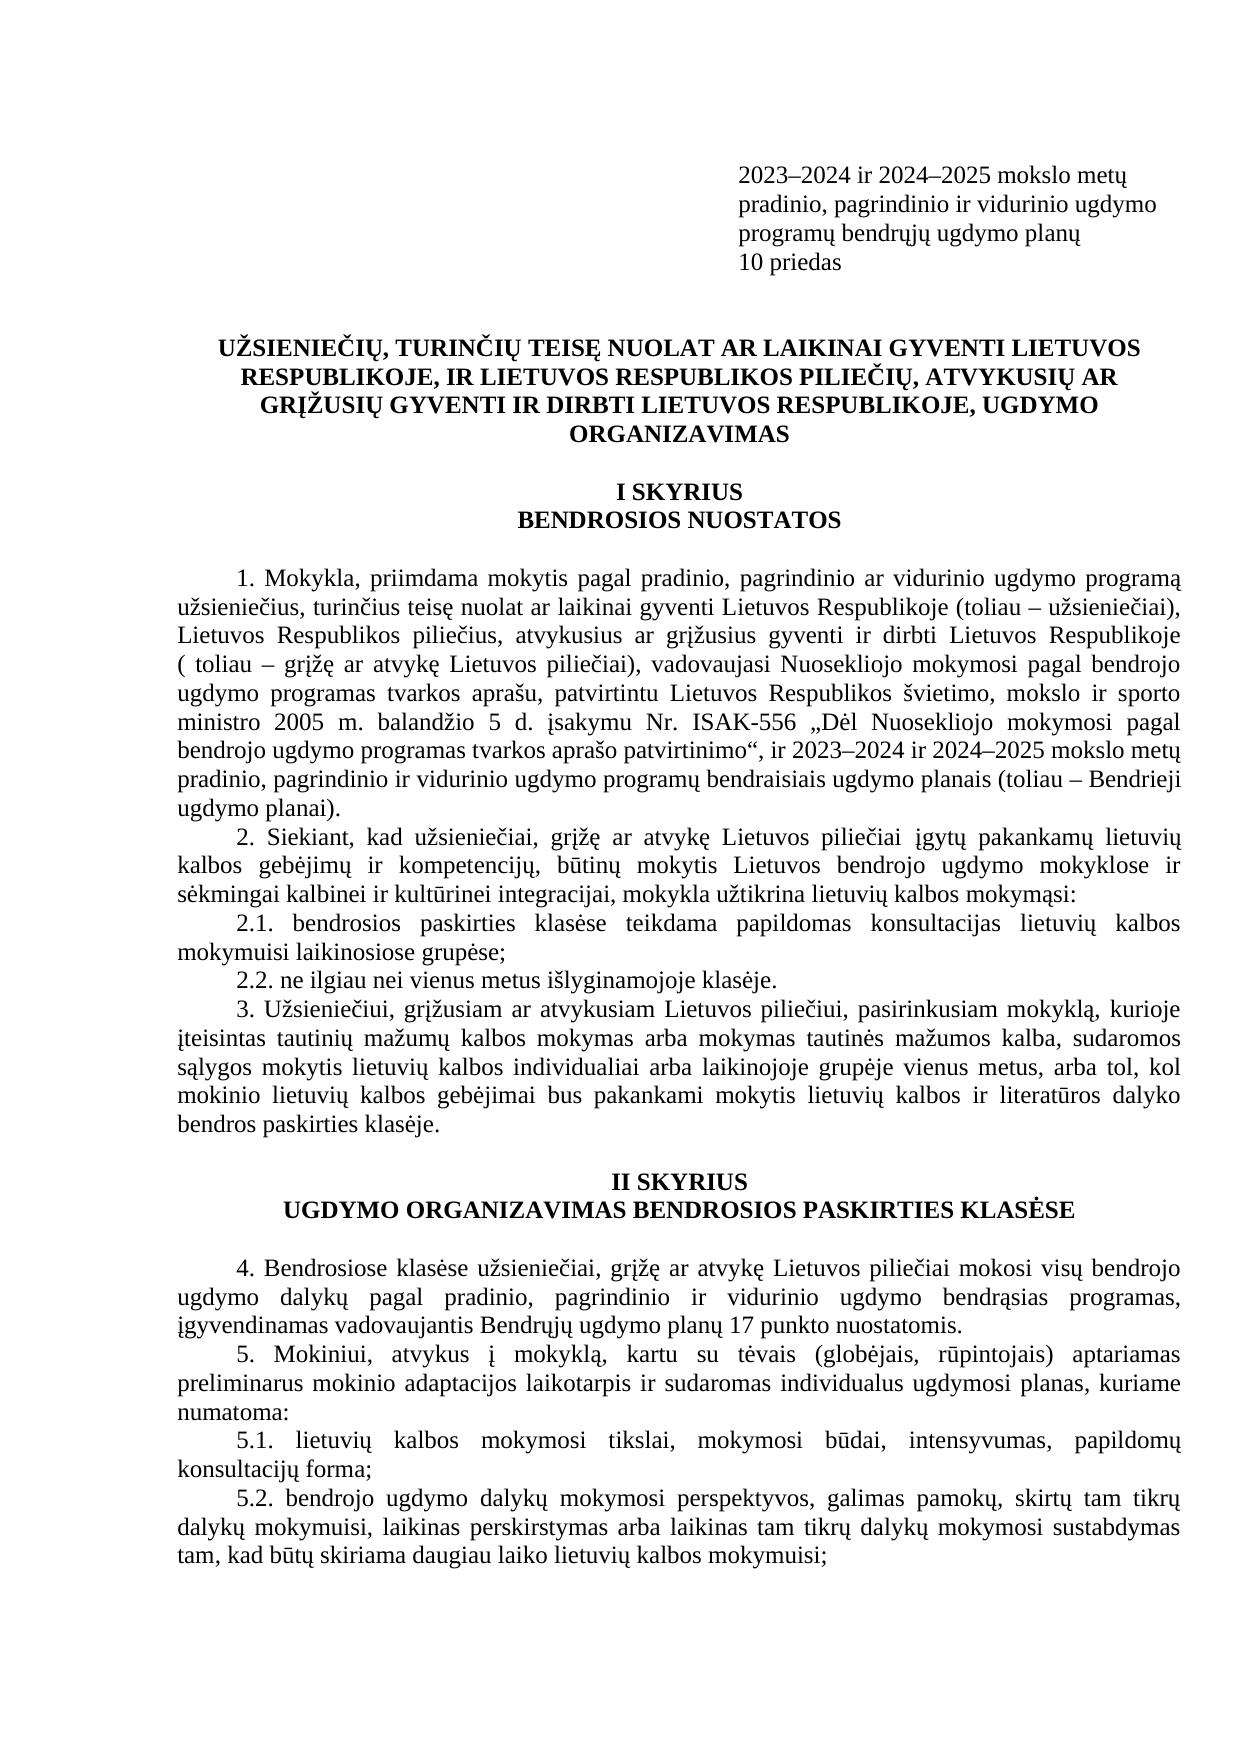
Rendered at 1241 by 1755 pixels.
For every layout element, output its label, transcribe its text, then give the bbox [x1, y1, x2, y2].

text 2.2. ne ilgiau nei vienus metus išlyginamojoje klasėje. [177, 966, 1182, 994]
text 2. Siekiant, kad užsieniečiai, grįžę ar atvykę Lietuvos piliečiai įgytų pakankamų lietuvių kalbos gebėjimų ir kompetencijų, būtinų mokytis Lietuvos bendrojo ugdymo mokyklose ir sėkmingai kalbinei ir kultūrinei integracijai, mokykla užtikrina lietuvių kalbos mokymąsi: [177, 822, 1182, 908]
text 5.1. lietuvių kalbos mokymosi tikslai, mokymosi būdai, intensyvumas, papildomų konsultacijų forma; [177, 1426, 1182, 1483]
text 1. Mokykla, priimdama mokytis pagal pradinio, pagrindinio ar vidurinio ugdymo programą užsieniečius, turinčius teisę nuolat ar laikinai gyventi Lietuvos Respublikoje (toliau – užsieniečiai), Lietuvos Respublikos piliečius, atvykusius ar grįžusius gyventi ir dirbti Lietuvos Respublikoje ( toliau – grįžę ar atvykę Lietuvos piliečiai), vadovaujasi Nuosekliojo mokymosi pagal bendrojo ugdymo programas tvarkos aprašu, patvirtintu Lietuvos Respublikos švietimo, mokslo ir sporto ministro 2005 m. balandžio 5 d. įsakymu Nr. ISAK-556 „Dėl Nuosekliojo mokymosi pagal bendrojo ugdymo programas tvarkos aprašo patvirtinimo“, ir 2023–2024 ir 2024–2025 mokslo metų pradinio, pagrindinio ir vidurinio ugdymo programų bendraisiais ugdymo planais (toliau – Bendrieji ugdymo planai). [177, 563, 1182, 822]
text programų bendrųjų ugdymo planų [738, 218, 1182, 247]
text 2.1. bendrosios paskirties klasėse teikdama papildomas konsultacijas lietuvių kalbos mokymuisi laikinosiose grupėse; [177, 908, 1182, 966]
text I SKYRIUS [177, 477, 1182, 506]
text 2023–2024 ir 2024–2025 mokslo metų [738, 161, 1182, 189]
text pradinio, pagrindinio ir vidurinio ugdymo [738, 189, 1182, 218]
text 5.2. bendrojo ugdymo dalykų mokymosi perspektyvos, galimas pamokų, skirtų tam tikrų dalykų mokymuisi, laikinas perskirstymas arba laikinas tam tikrų dalykų mokymosi sustabdymas tam, kad būtų skiriama daugiau laiko lietuvių kalbos mokymuisi; [177, 1483, 1182, 1569]
text II SKYRIUS [177, 1167, 1182, 1196]
text BENDROSIOS NUOSTATOS [177, 506, 1182, 534]
text UŽSIENIEČIŲ, TURINČIŲ TEISĘ NUOLAT AR LAIKINAI GYVENTI LIETUVOS RESPUBLIKOJE, IR LIETUVOS RESPUBLIKOS PILIEČIŲ, ATVYKUSIŲ AR GRĮŽUSIŲ GYVENTI IR DIRBTI LIETUVOS RESPUBLIKOJE, UGDYMO ORGANIZAVIMAS [177, 333, 1182, 448]
text UGDYMO ORGANIZAVIMAS BENDROSIOS PASKIRTIES KLASĖSE [177, 1196, 1182, 1224]
text 4. Bendrosiose klasėse užsieniečiai, grįžę ar atvykę Lietuvos piliečiai mokosi visų bendrojo ugdymo dalykų pagal pradinio, pagrindinio ir vidurinio ugdymo bendrąsias programas, įgyvendinamas vadovaujantis Bendrųjų ugdymo planų 17 punkto nuostatomis. [177, 1253, 1182, 1339]
text 3. Užsieniečiui, grįžusiam ar atvykusiam Lietuvos piliečiui, pasirinkusiam mokyklą, kurioje įteisintas tautinių mažumų kalbos mokymas arba mokymas tautinės mažumos kalba, sudaromos sąlygos mokytis lietuvių kalbos individualiai arba laikinojoje grupėje vienus metus, arba tol, kol mokinio lietuvių kalbos gebėjimai bus pakankami mokytis lietuvių kalbos ir literatūros dalyko bendros paskirties klasėje. [177, 994, 1182, 1138]
text 5. Mokiniui, atvykus į mokyklą, kartu su tėvais (globėjais, rūpintojais) aptariamas preliminarus mokinio adaptacijos laikotarpis ir sudaromas individualus ugdymosi planas, kuriame numatoma: [177, 1339, 1182, 1426]
text 10 priedas [738, 247, 1182, 276]
